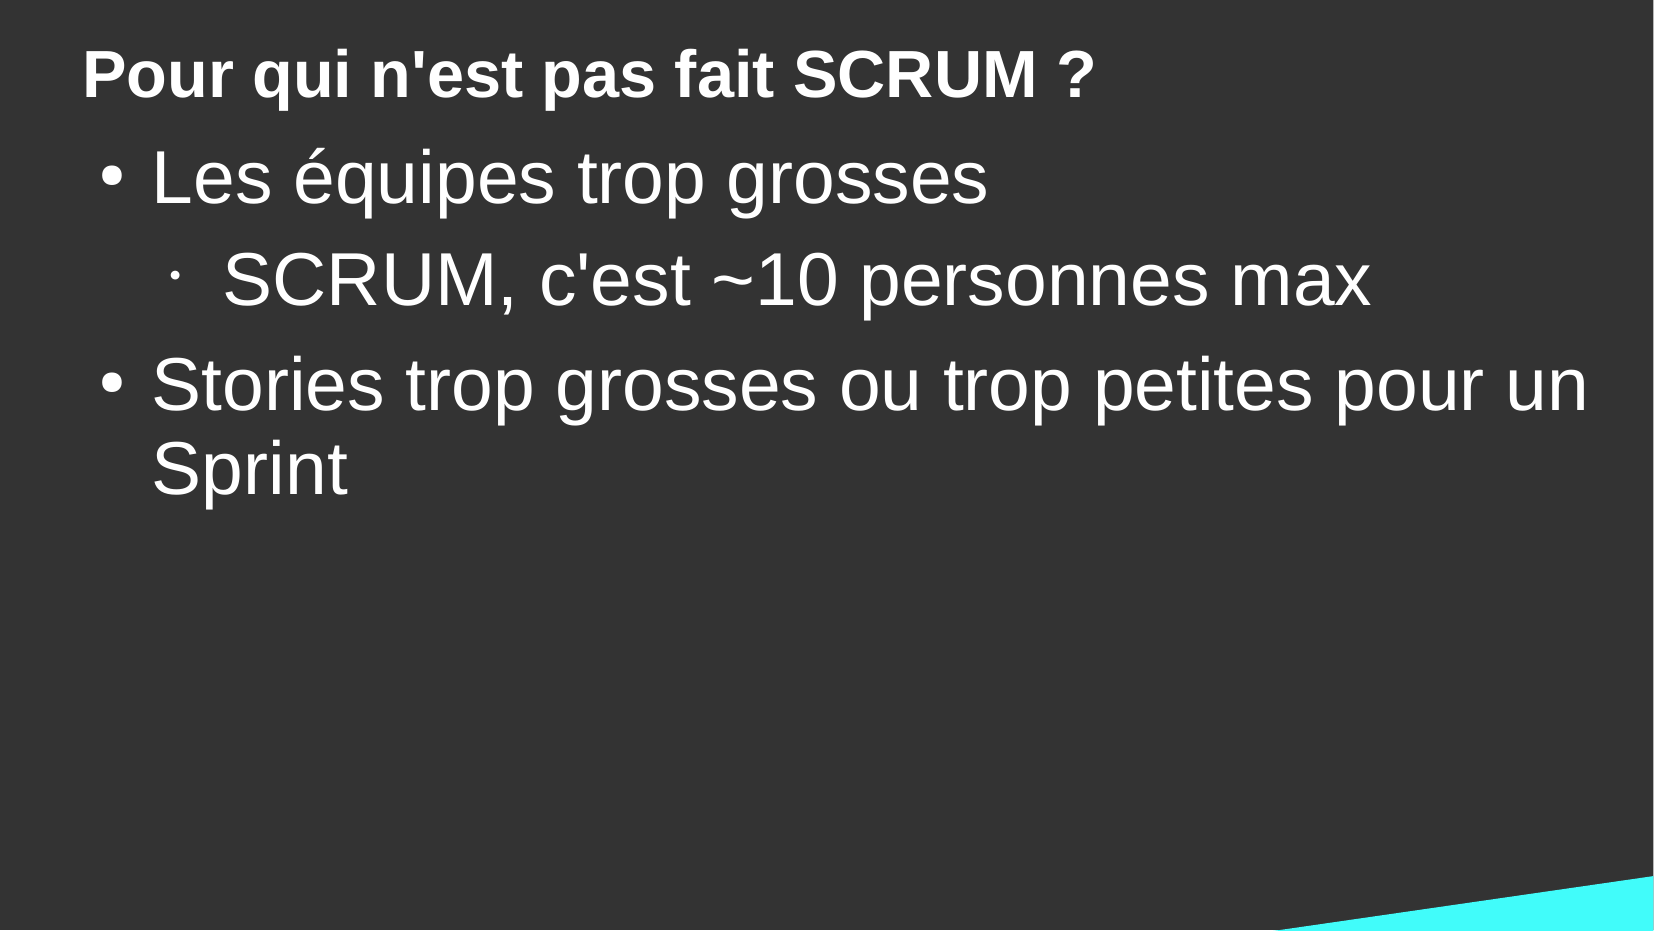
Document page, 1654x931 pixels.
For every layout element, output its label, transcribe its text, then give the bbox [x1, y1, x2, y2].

title Pour qui n'est pas fait SCRUM ? [82, 37, 1571, 122]
list Les équipes trop grosses SCRUM, c'est ~10 personnes max Stories trop grosses ou trop petites pour un Sprint [80, 135, 1620, 777]
text_box [1273, 876, 1654, 931]
